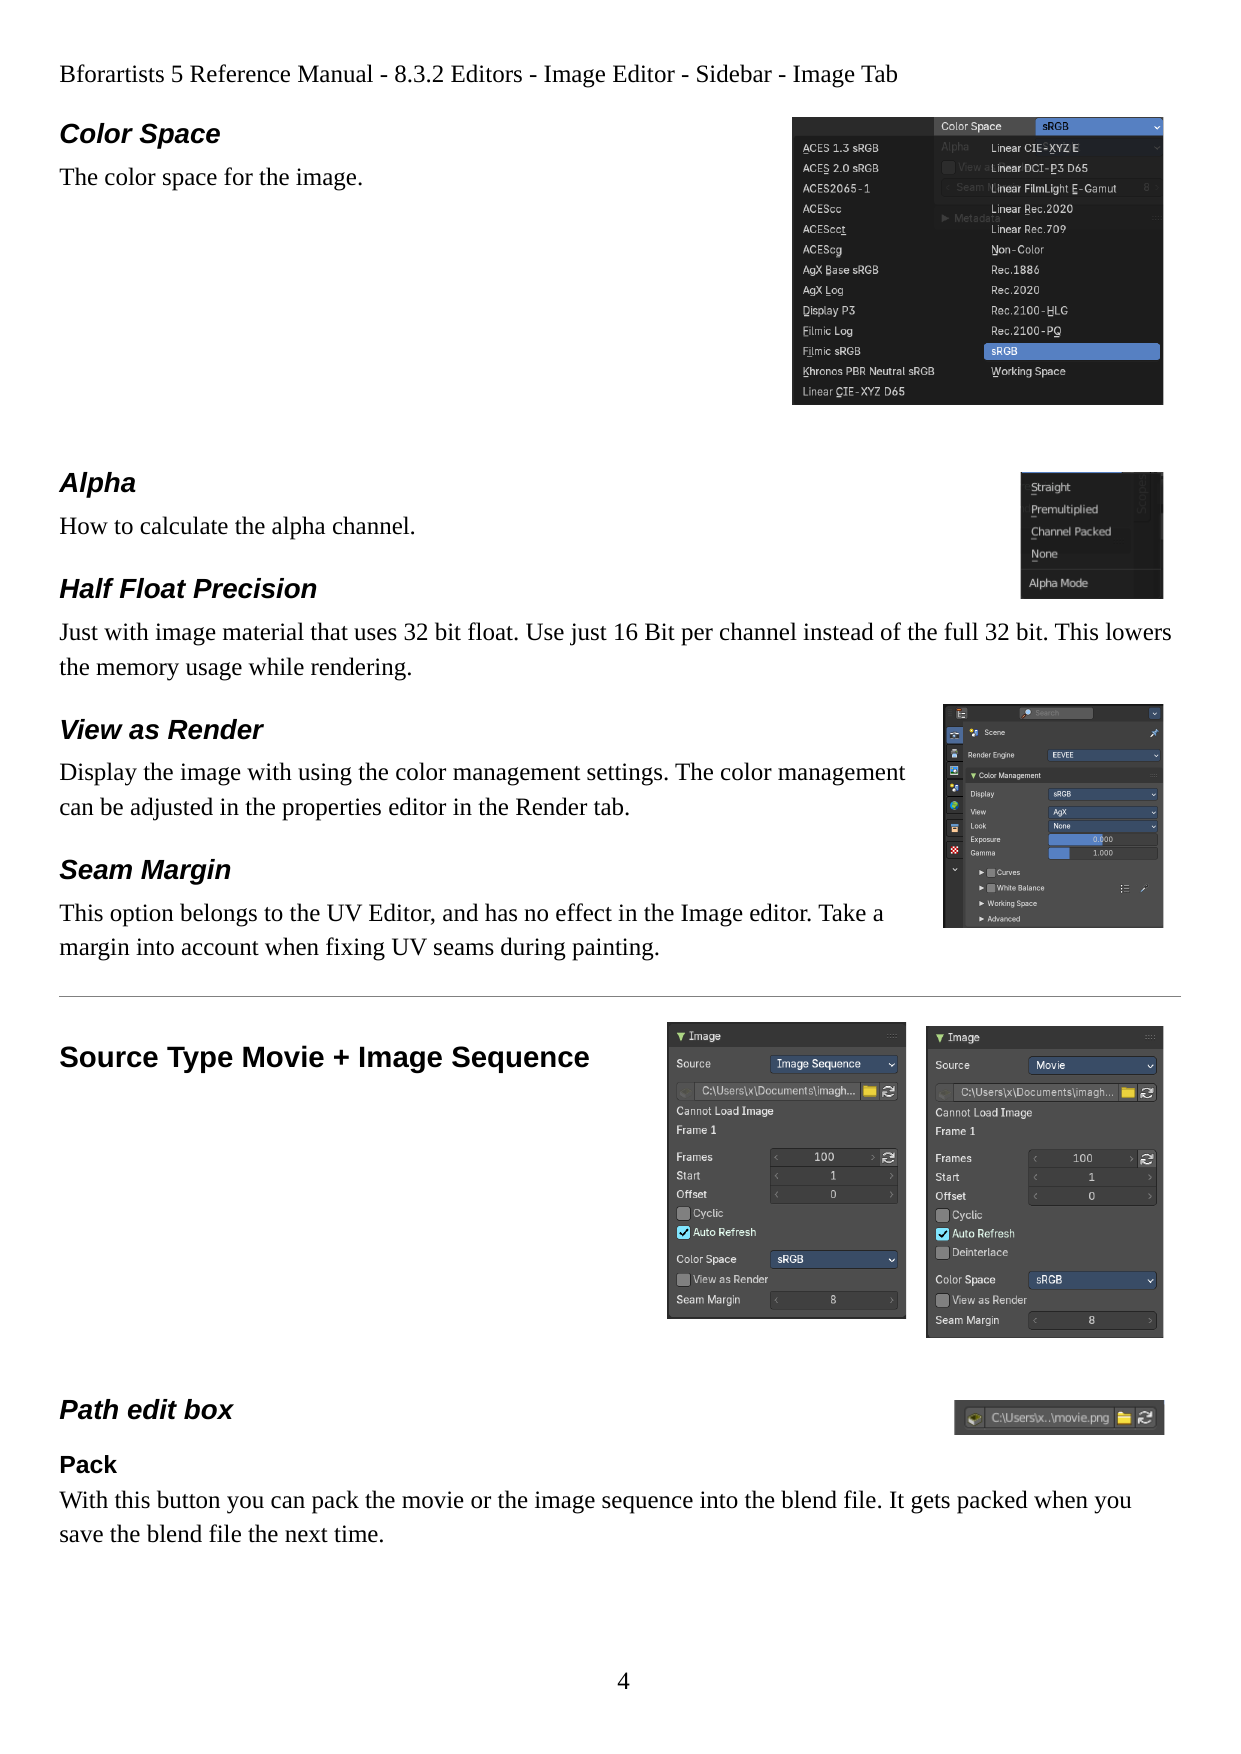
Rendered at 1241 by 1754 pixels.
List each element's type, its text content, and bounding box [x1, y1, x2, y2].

subtitle Alpha [59, 467, 1181, 499]
subtitle Path edit box [59, 1393, 1181, 1425]
picture [954, 1400, 1165, 1435]
picture [1020, 472, 1164, 599]
text This option belongs to the UV Editor, and has no effect in the Image editor. Take a margin into account when fixing UV seams during painting. [59, 898, 1181, 961]
subtitle [1164, 117, 1181, 149]
text How to calculate the alpha channel. [59, 511, 1020, 540]
subtitle Source Type Movie + Image Sequence [59, 1040, 667, 1074]
subtitle [1164, 713, 1181, 745]
subtitle Pack [59, 1450, 1181, 1479]
picture [667, 1022, 907, 1319]
subtitle Half Float Precision [59, 573, 1181, 604]
subtitle [1164, 853, 1181, 885]
picture [926, 1026, 1164, 1338]
subtitle Color Space [59, 117, 792, 149]
text The color space for the image. [59, 162, 792, 190]
text Just with image material that uses 32 bit float. Use just 16 Bit per channel instead of the full 32 bit. This lowers the memory usage while rendering. [59, 617, 1181, 680]
subtitle View as Render [59, 713, 943, 745]
picture [792, 117, 1164, 405]
picture [943, 704, 1164, 928]
subtitle Seam Margin [59, 853, 943, 885]
text Display the image with using the color management settings. The color management can be adjusted in the properties editor in the Render tab. [59, 757, 943, 821]
text With this button you can pack the movie or the image sequence into the blend file. It gets packed when you save the blend file the next time. [59, 1485, 1181, 1548]
